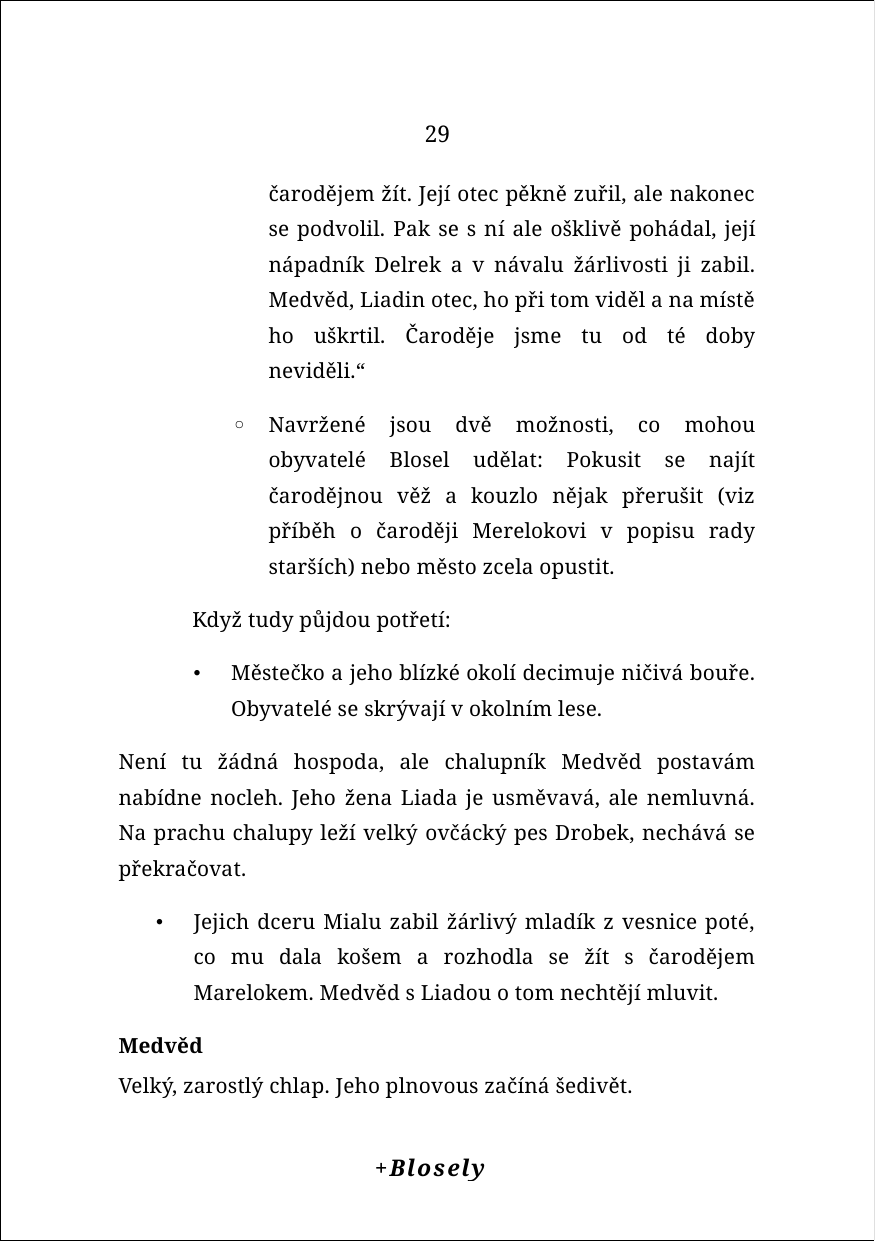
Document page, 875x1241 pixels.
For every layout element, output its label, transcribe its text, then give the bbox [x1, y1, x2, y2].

list čarodějem žít. Její otec pěkně zuřil, ale nakonec se podvolil. Pak se s ní ale ošklivě pohádal, její nápadník Delrek a v návalu žárlivosti ji zabil. Medvěd, Liadin otec, ho při tom viděl a na místě ho uškrtil. Čaroděje jsme tu od té doby neviděli.“ [231, 179, 756, 385]
text Není tu žádná hospoda, ale chalupník Medvěd postavám nabídne nocleh. Jeho žena Liada je usměvavá, ale nemluvná. Na prachu chalupy leží velký ovčácký pes Drobek, nechává se překračovat. [118, 747, 756, 882]
list Městečko a jeho blízké okolí decimuje ničivá bouře. Obyvatelé se skrývají v okolním lese. [193, 658, 756, 722]
list Navržené jsou dvě možnosti, co mohou obyvatelé Blosel udělat: Pokusit se najít čarodějnou věž a kouzlo nějak přerušit (viz příběh o čaroději Merelokovi v popisu rady starších) nebo město zcela opustit. [231, 410, 756, 580]
text Když tudy půjdou potřetí: [192, 605, 756, 633]
subtitle Medvěd [118, 1031, 756, 1059]
text Velký, zarostlý chlap. Jeho plnovous začíná šedivět. [118, 1071, 756, 1100]
list Jejich dceru Mialu zabil žárlivý mladík z vesnice poté, co mu dala košem a rozhodla se žít s čarodějem Marelokem. Medvěd s Liadou o tom nechtějí mluvit. [156, 907, 756, 1006]
